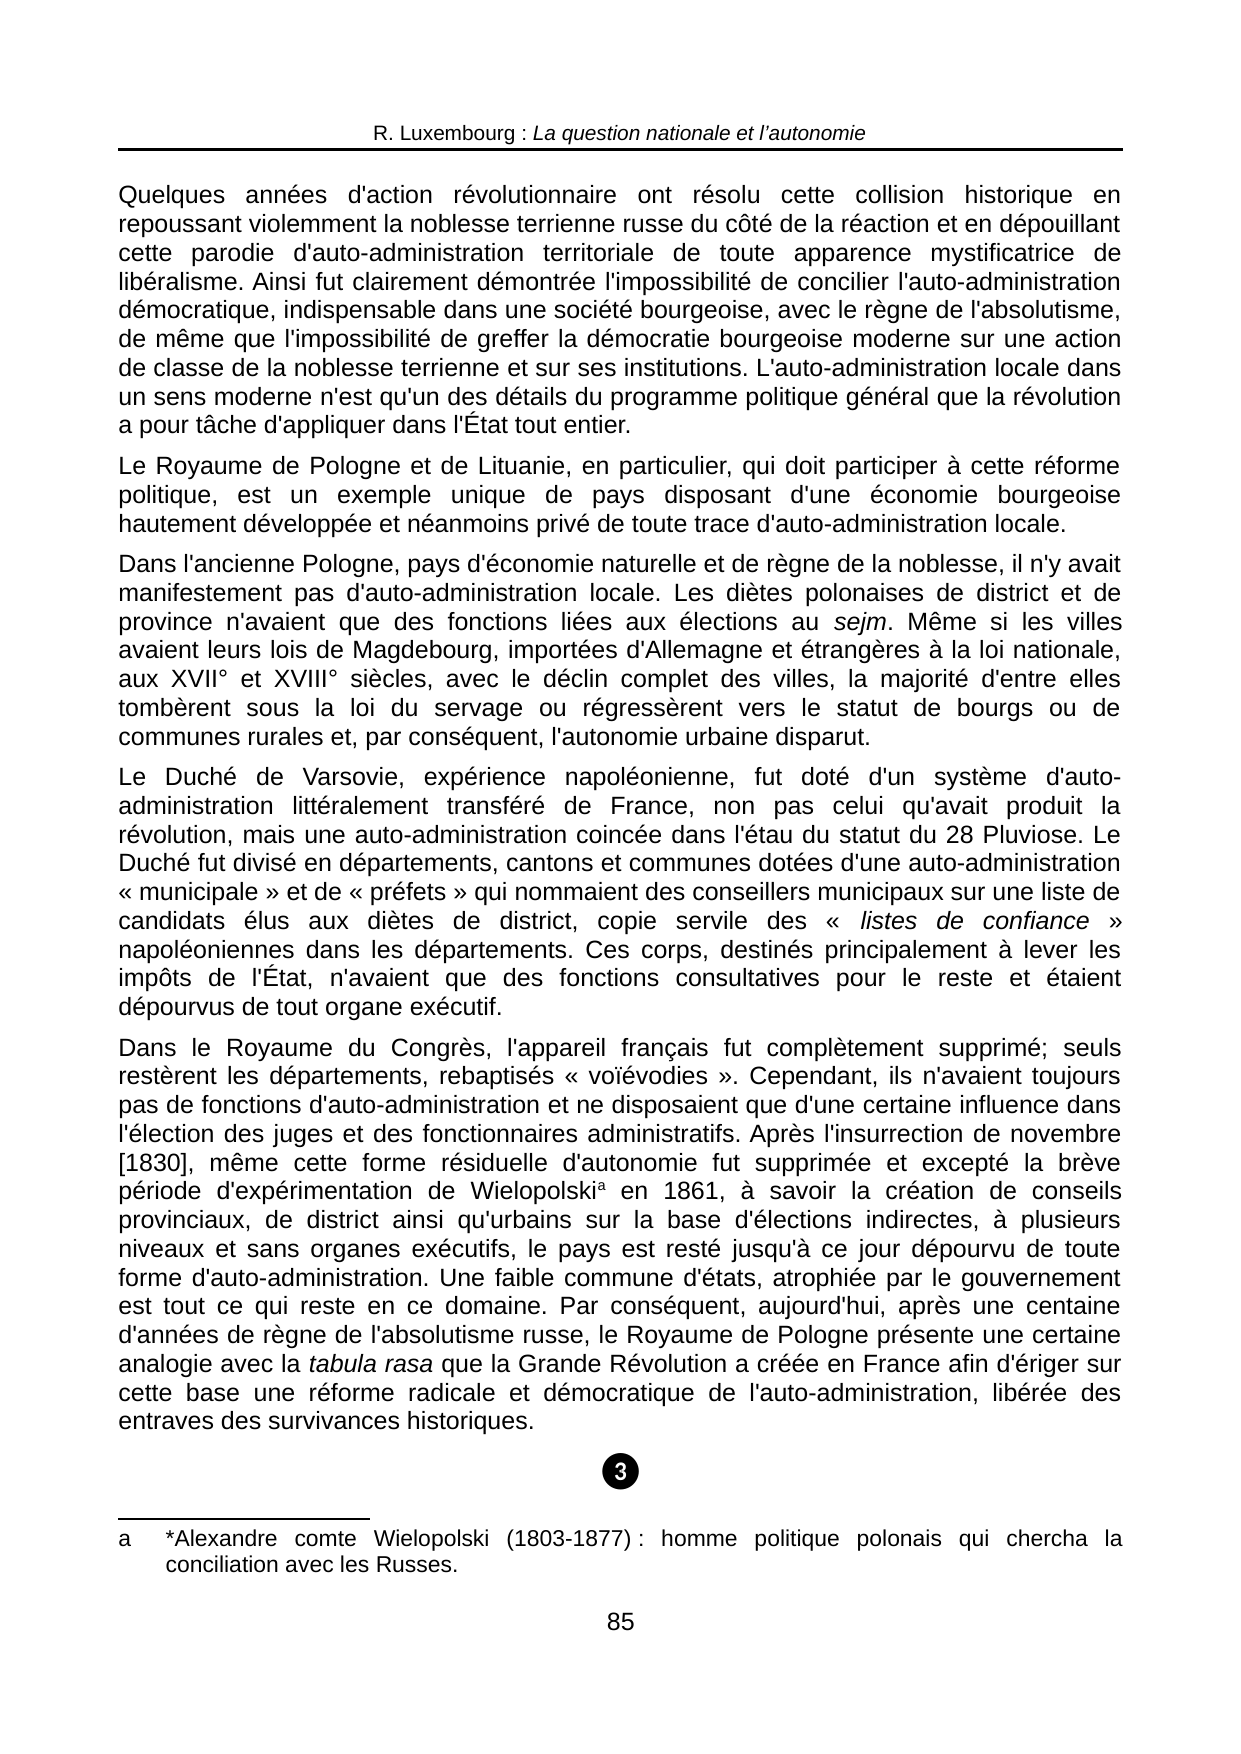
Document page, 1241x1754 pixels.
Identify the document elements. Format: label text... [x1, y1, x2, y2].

text *Alexandre comte Wielopolski (1803-1877) : homme politique polonais qui chercha la conciliation avec les Russes. [118, 1525, 1123, 1578]
text ❸ [118, 1447, 1123, 1493]
text Quelques années d'action révolutionnaire ont résolu cette collision historique en repoussant violemment la noblesse terrienne russe du côté de la réaction et en dépouillant cette parodie d'auto-administration territoriale de toute apparence mystificatrice de libéralisme. Ainsi fut clairement démontrée l'impossibilité de concilier l'auto-administration démocratique, indispensable dans une société bourgeoise, avec le règne de l'absolutisme, de même que l'impossibilité de greffer la démocratie bourgeoise moderne sur une action de classe de la noblesse terrienne et sur ses institutions. L'auto-administration locale dans un sens moderne n'est qu'un des détails du programme politique général que la révolution a pour tâche d'appliquer dans l'État tout entier. [118, 181, 1123, 439]
text Le Duché de Varsovie, expérience napoléonienne, fut doté d'un système d'auto-administration littéralement transféré de France, non pas celui qu'avait produit la révolution, mais une auto-administration coincée dans l'étau du statut du 28 Pluviose. Le Duché fut divisé en départements, cantons et communes dotées d'une auto-administration « municipale » et de « préfets » qui nommaient des conseillers municipaux sur une liste de candidats élus aux diètes de district, copie servile des « listes de confiance » napoléoniennes dans les départements. Ces corps, destinés principalement à lever les impôts de l'État, n'avaient que des fonctions consultatives pour le reste et étaient dépourvus de tout organe exécutif. [118, 762, 1123, 1021]
text Dans l'ancienne Pologne, pays d'économie naturelle et de règne de la noblesse, il n'y avait manifestement pas d'auto-administration locale. Les diètes polonaises de district et de province n'avaient que des fonctions liées aux élections au sejm. Même si les villes avaient leurs lois de Magdebourg, importées d'Allemagne et étrangères à la loi nationale, aux XVII° et XVIII° siècles, avec le déclin complet des villes, la majorité d'entre elles tombèrent sous la loi du servage ou régressèrent vers le statut de bourgs ou de communes rurales et, par conséquent, l'autonomie urbaine disparut. [118, 549, 1123, 750]
text Le Royaume de Pologne et de Lituanie, en particulier, qui doit participer à cette réforme politique, est un exemple unique de pays disposant d'une économie bourgeoise hautement développée et néanmoins privé de toute trace d'auto-administration locale. [118, 451, 1123, 537]
text Dans le Royaume du Congrès, l'appareil français fut complètement supprimé; seuls restèrent les départements, rebaptisés « voïévodies ». Cependant, ils n'avaient toujours pas de fonctions d'auto-administration et ne disposaient que d'une certaine influence dans l'élection des juges et des fonctionnaires administratifs. Après l'insurrection de novembre [1830], même cette forme résiduelle d'autonomie fut supprimée et excepté la brève période d'expérimentation de Wielopolski en 1861, à savoir la création de conseils provinciaux, de district ainsi qu'urbains sur la base d'élections indirectes, à plusieurs niveaux et sans organes exécutifs, le pays est resté jusqu'à ce jour dépourvu de toute forme d'auto-administration. Une faible commune d'états, atrophiée par le gouvernement est tout ce qui reste en ce domaine. Par conséquent, aujourd'hui, après une centaine d'années de règne de l'absolutisme russe, le Royaume de Pologne présente une certaine analogie avec la tabula rasa que la Grande Révolution a créée en France afin d'ériger sur cette base une réforme radicale et démocratique de l'auto-administration, libérée des entraves des survivances historiques. [118, 1033, 1123, 1435]
